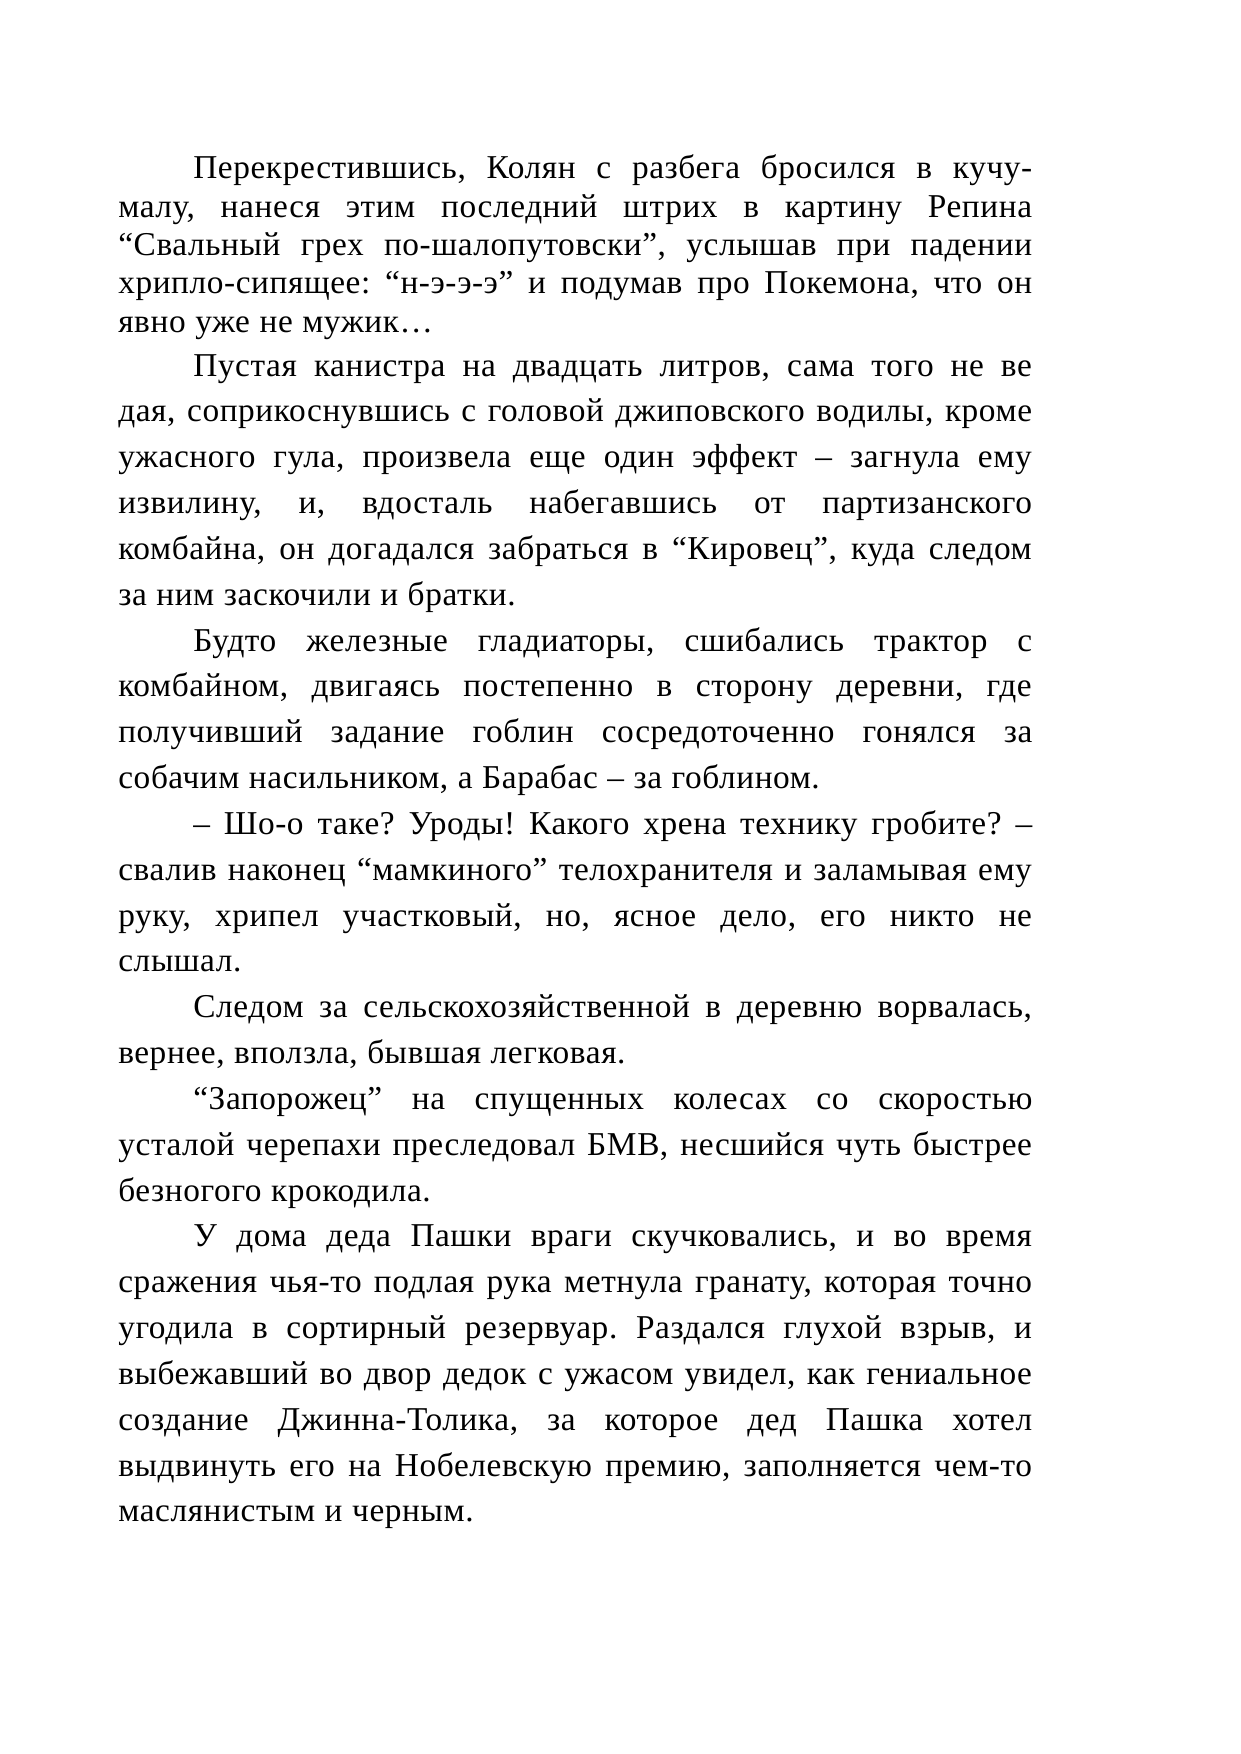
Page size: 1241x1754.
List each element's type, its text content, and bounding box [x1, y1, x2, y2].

subtitle – Шо-o таке? Уроды! Какого хрена технику гробите? – свалив наконец “мамкиного” телохранителя и заламывая ему руку, хрипел участковый, но, ясное дело, его никто не слышал. [118, 798, 1033, 981]
subtitle У дома деда Пашки враги скучковались, и во время сражения чья-то подлая рука метнула гранату, которая точно угодила в сортирный резервуар. Раздался глухой взрыв, и выбежавший во двор дедок с ужасом увидел, как гениальное создание Джинна-Толика, за которое дед Пашка хотел выдвинуть его на Нобелевскую премию, заполняется чем-то маслянистым и черным. [118, 1210, 1033, 1531]
subtitle Перекрестившись, Колян с разбега бросился в кучу-малу, нанеся этим последний штрих в картину Репина “Свальный грех по-шалопутовски”, услышав при падении хрипло-сипящее: “н-э-э-э” и подумав про Покемона, что он явно уже не мужик… [118, 148, 1033, 339]
subtitle Пустая канистра на двадцать литров, сама того не ве дая, соприкоснувшись с головой джиповского водилы, кроме ужасного гула, произвела еще один эффект – загнула ему извилину, и, вдосталь набегавшись от партизанского комбайна, он догадался забраться в “Кировец”, куда следом за ним заскочили и братки. [118, 339, 1033, 614]
subtitle Будто железные гладиаторы, сшибались трактор с комбайном, двигаясь постепенно в сторону деревни, где получивший задание гоблин сосредоточенно гонялся за собачим насильником, а Барабас – за гоблином. [118, 614, 1033, 798]
subtitle “Запорожец” на спущенных колесах со скоростью усталой черепахи преследовал БМВ, несшийся чуть быстрее безногого крокодила. [118, 1073, 1033, 1210]
subtitle Следом за сельскохозяйственной в деревню ворвалась, вернее, вползла, бывшая легковая. [118, 981, 1033, 1073]
